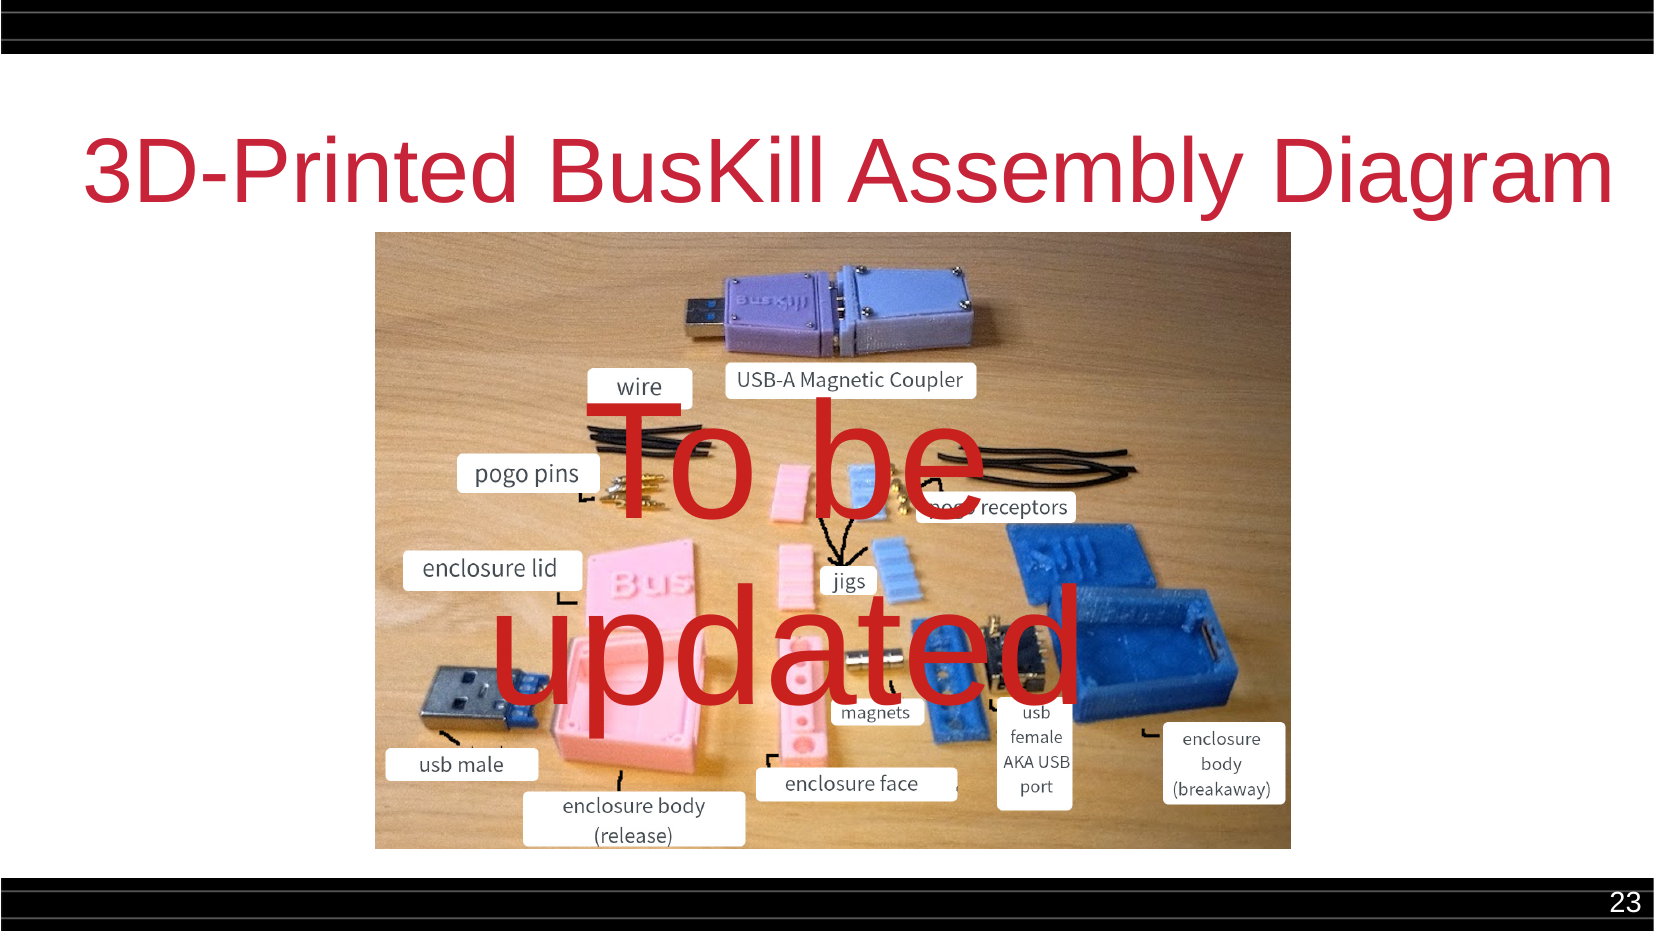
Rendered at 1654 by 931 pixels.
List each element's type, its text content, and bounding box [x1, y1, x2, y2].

picture [1, 878, 1654, 931]
picture [1, 0, 1654, 54]
picture [375, 232, 1291, 849]
text_box To be updated [345, 360, 1231, 748]
title 3D-Printed BusKill Assembly Diagram [82, 67, 1636, 273]
